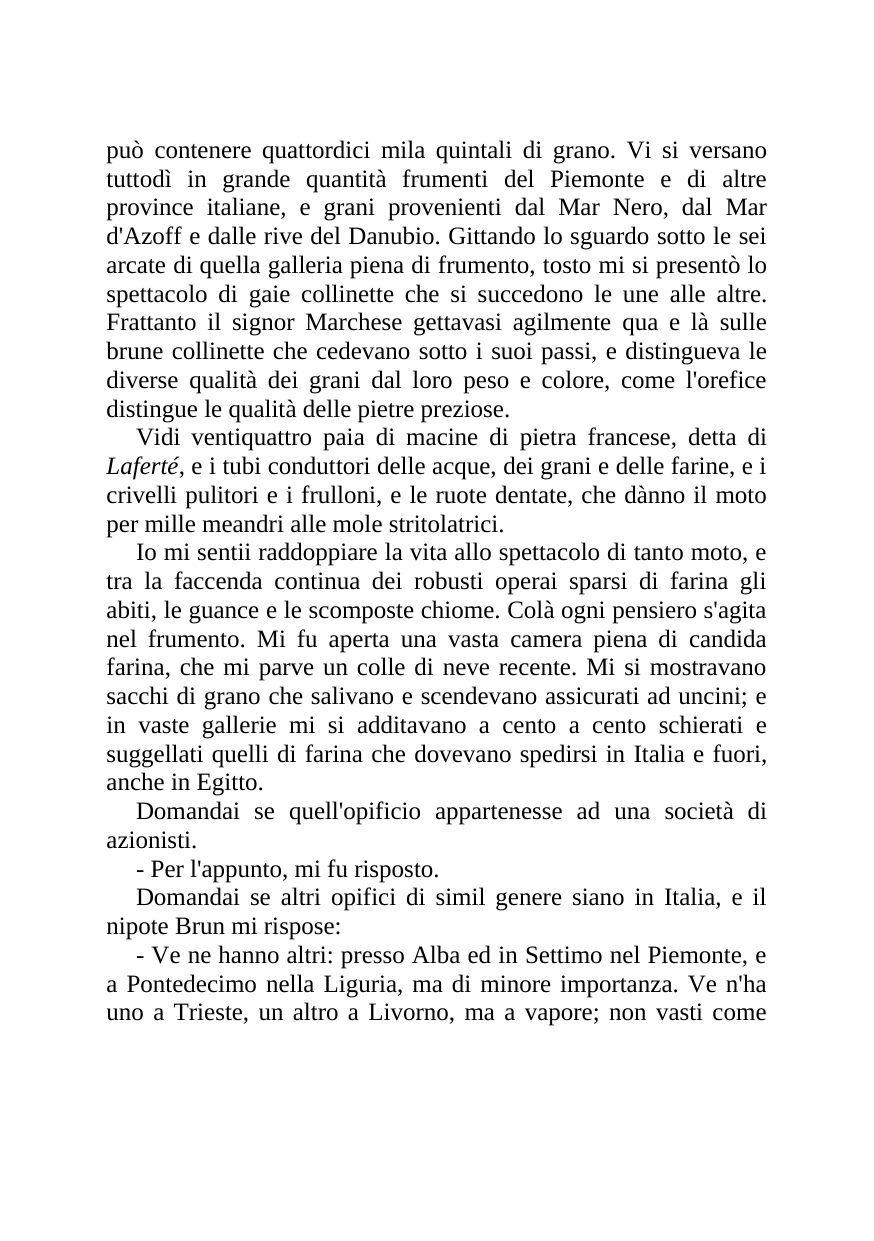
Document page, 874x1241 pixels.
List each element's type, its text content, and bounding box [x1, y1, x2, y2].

text può contenere quattordici mila quintali di grano. Vi si versano tuttodì in grande quantità frumenti del Piemonte e di altre province italiane, e grani provenienti dal Mar Nero, dal Mar d'Azoff e dalle rive del Danubio. Gittando lo sguardo sotto le sei arcate di quella galleria piena di frumento, tosto mi si presentò lo spettacolo di gaie collinette che si succedono le une alle altre. Frattanto il signor Marchese gettavasi agilmente qua e là sulle brune collinette che cedevano sotto i suoi passi, e distingueva le diverse qualità dei grani dal loro peso e colore, come l'orefice distingue le qualità delle pietre preziose. [106, 135, 768, 422]
text Domandai se quell'opificio appartenesse ad una società di azionisti. [106, 796, 768, 854]
text - Per l'appunto, mi fu risposto. [106, 854, 768, 882]
text - Ve ne hanno altri: presso Alba ed in Settimo nel Piemonte, e a Pontedecimo nella Liguria, ma di minore importanza. Ve n'ha uno a Trieste, un altro a Livorno, ma a vapore; non vasti come [106, 940, 768, 1026]
text Io mi sentii raddoppiare la vita allo spettacolo di tanto moto, e tra la faccenda continua dei robusti operai sparsi di farina gli abiti, le guance e le scomposte chiome. Colà ogni pensiero s'agita nel frumento. Mi fu aperta una vasta camera piena di candida farina, che mi parve un colle di neve recente. Mi si mostravano sacchi di grano che salivano e scendevano assicurati ad uncini; e in vaste gallerie mi si additavano a cento a cento schierati e suggellati quelli di farina che dovevano spedirsi in Italia e fuori, anche in Egitto. [106, 537, 768, 796]
text Vidi ventiquattro paia di macine di pietra francese, detta di Laferté, e i tubi conduttori delle acque, dei grani e delle farine, e i crivelli pulitori e i frulloni, e le ruote dentate, che dànno il moto per mille meandri alle mole stritolatrici. [106, 422, 768, 537]
text Domandai se altri opifici di simil genere siano in Italia, e il nipote Brun mi rispose: [106, 882, 768, 940]
